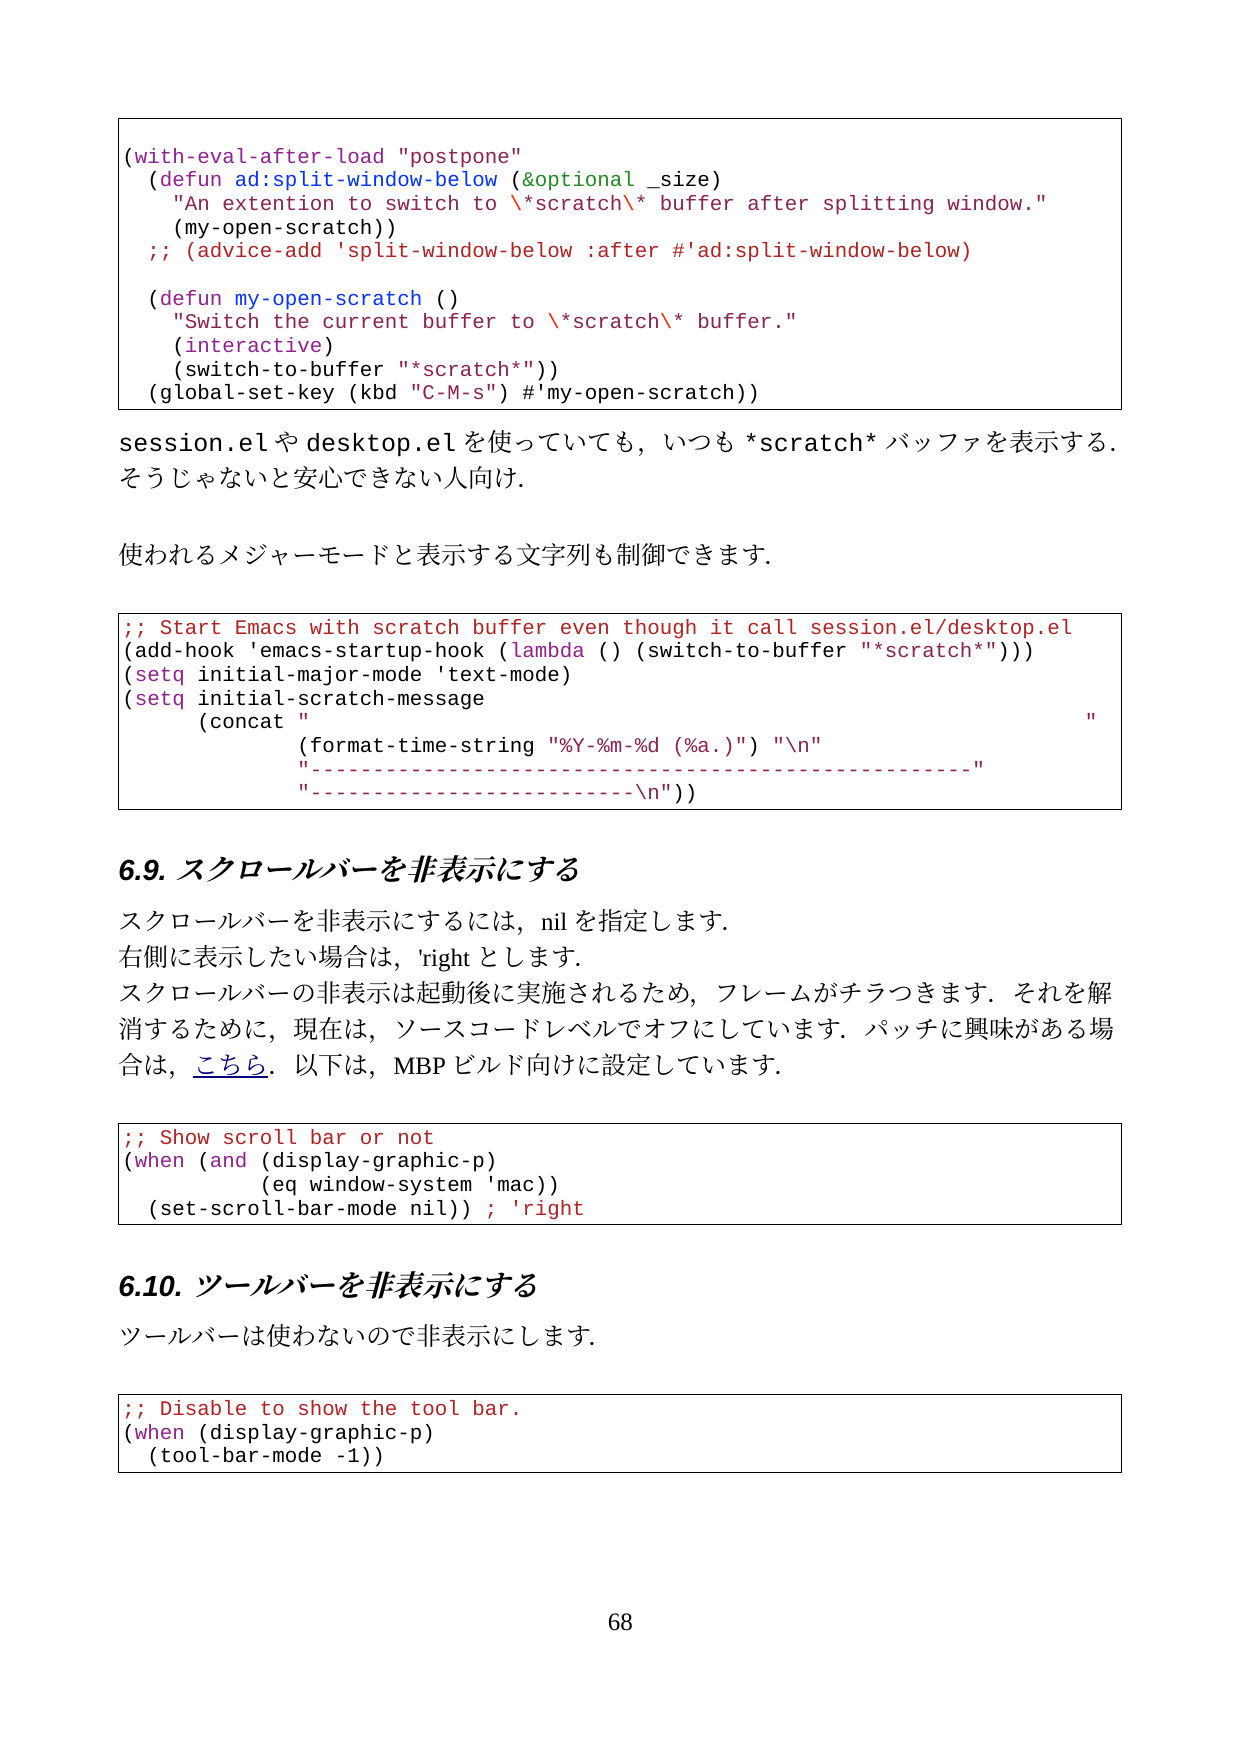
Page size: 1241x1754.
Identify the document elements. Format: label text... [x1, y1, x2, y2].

text (set-scroll-bar-mode nil)) ; 'right [119, 1194, 1121, 1224]
text (setq initial-scratch-message [119, 684, 1121, 707]
text "Switch the current buffer to \*scratch\* buffer." [119, 307, 1121, 331]
text 使われるメジャーモードと表示する文字列も制御できます． [118, 536, 1122, 600]
text (eq window-system 'mac)) [119, 1170, 1121, 1194]
subtitle ツールバーを非表示にする [118, 1263, 1122, 1304]
text "-----------------------------------------------------" [119, 755, 1121, 778]
text スクロールバーを非表示にするには，nil を指定します． 右側に表示したい場合は，'right とします． スクロールバーの非表示は起動後に実施されるため，フレームがチラつきます．それを解消するために，現在は，ソースコードレベルでオフにしています．パッチに興味がある場合は，こちら．以下は，MBPビルド向けに設定しています． [118, 902, 1122, 1110]
text ;; Disable to show the tool bar. [119, 1395, 1121, 1418]
text "An extention to switch to \*scratch\* buffer after splitting window." [119, 189, 1121, 213]
text (tool-bar-mode -1)) [119, 1441, 1121, 1472]
text (when (display-graphic-p) [119, 1418, 1121, 1441]
text ツールバーは使わないので非表示にします． [118, 1317, 1122, 1382]
text (format-time-string "%Y-%m-%d (%a.)") "\n" [119, 731, 1121, 755]
text (switch-to-buffer "*scratch*")) [119, 354, 1121, 378]
text session.el や desktop.el を使っていても，いつも *scratch* バッファを表示する．そうじゃないと安心できない人向け． [118, 422, 1122, 523]
subtitle スクロールバーを非表示にする [118, 847, 1122, 889]
text ;; (advice-add 'split-window-below :after #'ad:split-window-below) [119, 236, 1121, 260]
text (concat " " [119, 707, 1121, 731]
text (with-eval-after-load "postpone" [119, 142, 1121, 165]
text (global-set-key (kbd "C-M-s") #'my-open-scratch)) [119, 378, 1121, 409]
text (defun my-open-scratch () [119, 284, 1121, 307]
text (setq initial-major-mode 'text-mode) [119, 660, 1121, 684]
text (interactive) [119, 331, 1121, 354]
text ;; Show scroll bar or not [119, 1124, 1121, 1146]
text (my-open-scratch)) [119, 213, 1121, 236]
text (defun ad:split-window-below (&optional _size) [119, 165, 1121, 189]
text (when (and (display-graphic-p) [119, 1146, 1121, 1170]
text "--------------------------\n")) [119, 778, 1121, 809]
text ;; Start Emacs with scratch buffer even though it call session.el/desktop.el [119, 614, 1121, 636]
text (add-hook 'emacs-startup-hook (lambda () (switch-to-buffer "*scratch*"))) [119, 636, 1121, 660]
